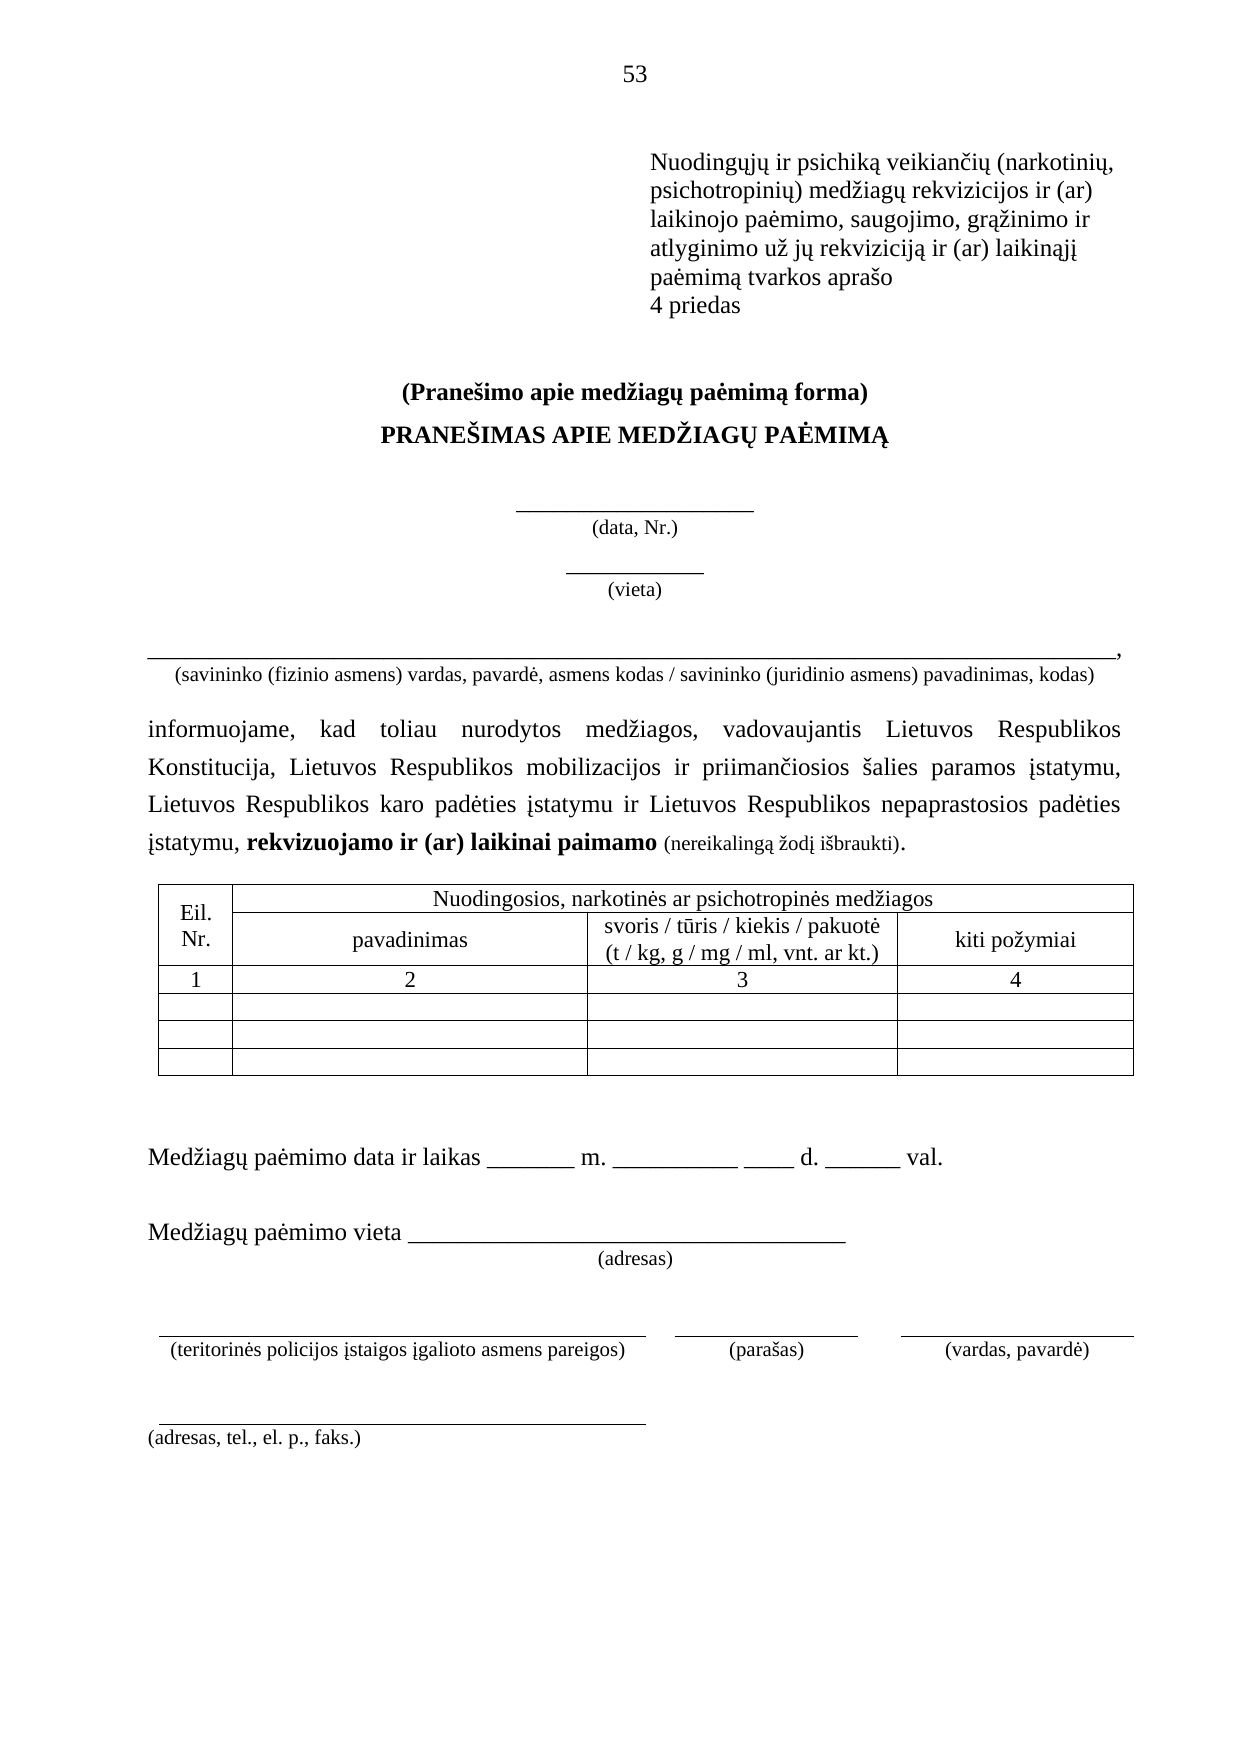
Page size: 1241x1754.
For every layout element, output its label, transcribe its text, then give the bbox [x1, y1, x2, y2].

text (Pranešimo apie medžiagų paėmimą forma) [148, 377, 1122, 406]
table_cell [898, 1049, 1133, 1075]
table_cell 3 [588, 966, 897, 993]
table_cell pavadinimas [233, 913, 587, 965]
table_cell 4 [898, 966, 1133, 993]
table_cell [159, 994, 232, 1020]
table_cell [233, 1049, 587, 1075]
table_header [858, 1299, 901, 1336]
table_cell (parašas) [675, 1337, 858, 1424]
table_cell 2 [233, 966, 587, 993]
table_header [159, 1299, 646, 1336]
text ___________ [148, 539, 1122, 577]
text (vieta) [148, 577, 1122, 601]
table_cell [588, 994, 897, 1020]
text , [148, 625, 1122, 662]
text (data, Nr.) [148, 515, 1122, 539]
table_header [901, 1299, 1133, 1336]
table_cell kiti požymiai [898, 913, 1133, 965]
table_header [646, 1299, 674, 1424]
text ___________________ [148, 477, 1122, 515]
table_cell [898, 994, 1133, 1020]
table_cell [233, 1021, 587, 1047]
table_cell [588, 1049, 897, 1075]
table_cell 1 [159, 966, 232, 993]
text Medžiagų paėmimo data ir laikas _______ m. __________ ____ d. ______ val. [148, 1133, 1122, 1171]
table_header Eil. Nr. [159, 885, 232, 965]
text (adresas) [148, 1246, 1122, 1270]
table_cell [159, 1021, 232, 1047]
text (savininko (fizinio asmens) vardas, pavardė, asmens kodas / savininko (juridinio asmens) pavadinimas, kodas) [148, 662, 1122, 686]
table_header [675, 1299, 858, 1336]
text Medžiagų paėmimo vieta ___________________________________ [148, 1208, 1122, 1246]
table_cell (vardas, pavardė) [901, 1337, 1133, 1424]
table_cell [233, 994, 587, 1020]
table_header Nuodingosios, narkotinės ar psichotropinės medžiagos [233, 885, 1133, 912]
table_cell [858, 1336, 901, 1424]
table_cell [159, 1049, 232, 1075]
table_cell [898, 1021, 1133, 1047]
text pranešimas APIE medžiagų pAėmimą [148, 420, 1122, 449]
table_cell svoris / tūris / kiekis / pakuotė (t / kg, g / mg / ml, vnt. ar kt.) [588, 913, 897, 965]
text informuojame, kad toliau nurodytos medžiagos, vadovaujantis Lietuvos Respublikos Konstitucija, Lietuvos Respublikos mobilizacijos ir priimančiosios šalies paramos įstatymu, Lietuvos Respublikos karo padėties įstatymu ir Lietuvos Respublikos nepaprastosios padėties įstatymu, rekvizuojamo ir (ar) laikinai paimamo (nereikalingą žodį išbraukti). [148, 705, 1122, 855]
text (adresas, tel., el. p., faks.) [148, 1425, 1122, 1449]
table_cell (teritorinės policijos įstaigos įgalioto asmens pareigos) [159, 1337, 646, 1424]
text Nuodingųjų ir psichiką veikiančių (narkotinių, psichotropinių) medžiagų rekvizicijos ir (ar) laikinojo paėmimo, saugojimo, grąžinimo ir atlyginimo už jų rekviziciją ir (ar) laikinąjį paėmimą tvarkos aprašo 4 priedas [650, 147, 1122, 319]
table_cell [588, 1021, 897, 1047]
